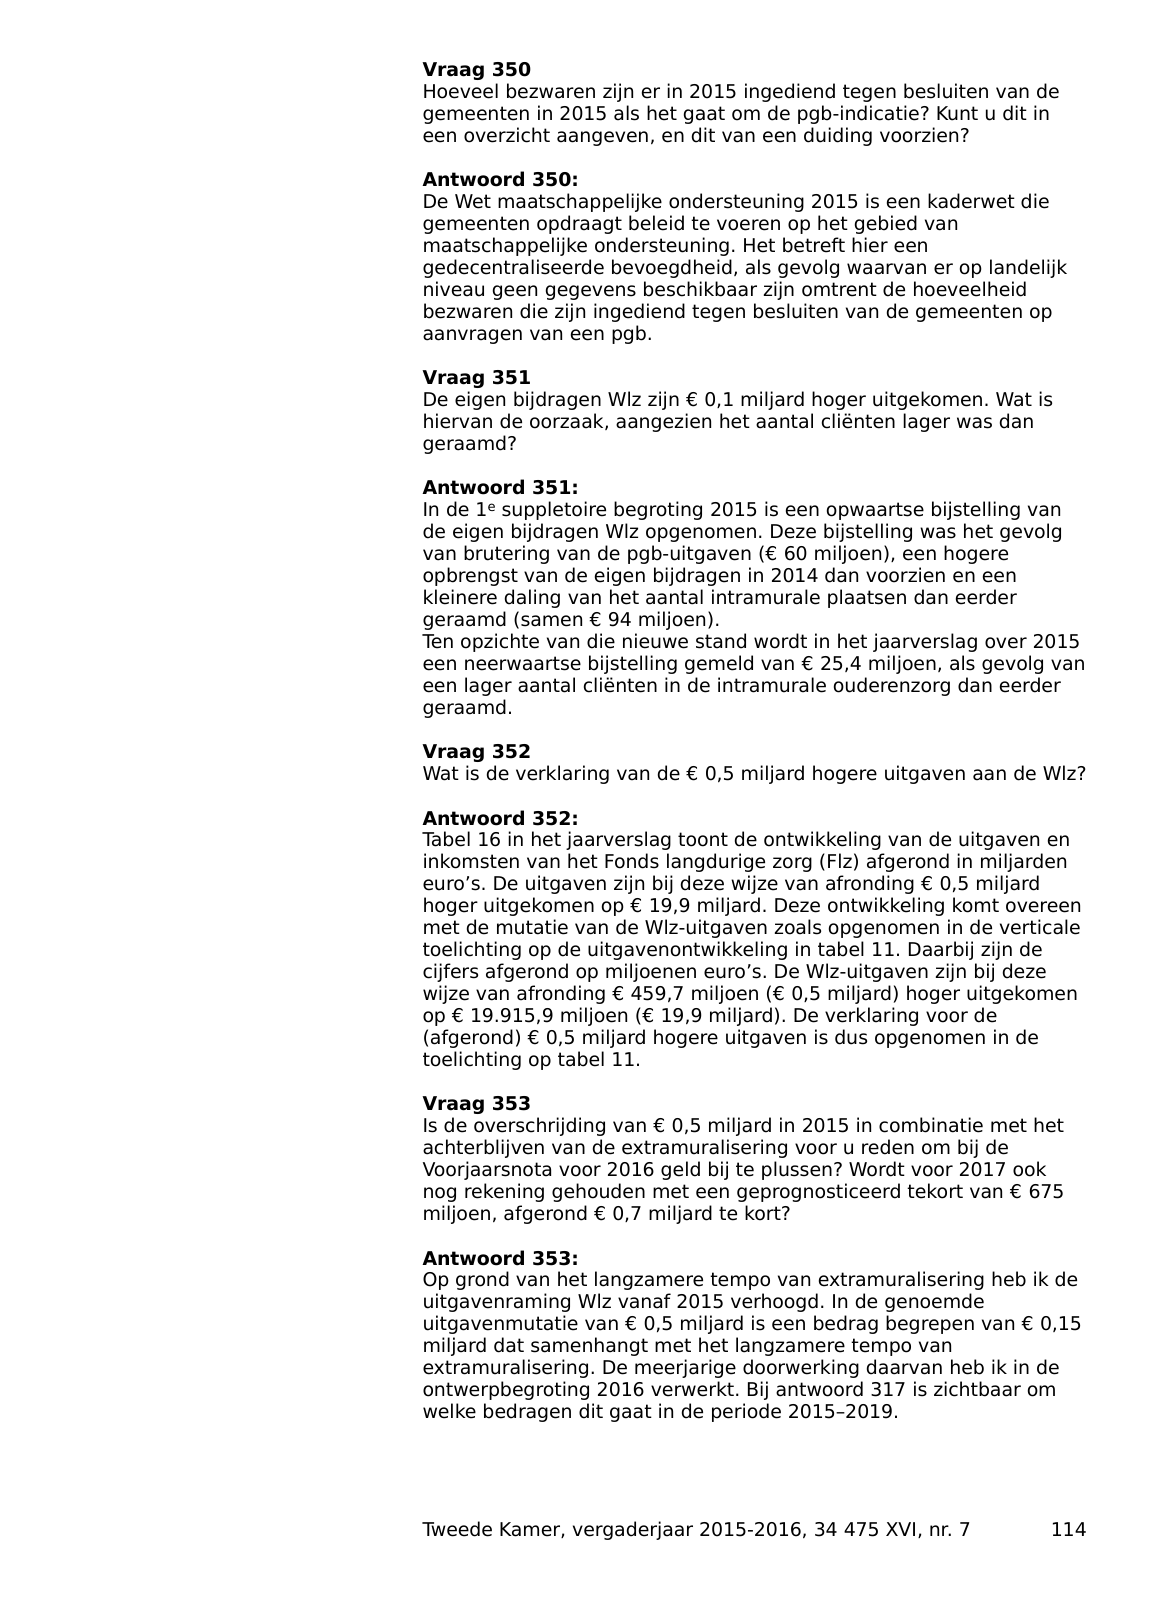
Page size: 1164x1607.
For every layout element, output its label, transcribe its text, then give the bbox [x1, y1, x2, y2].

text Antwoord 352: [422, 807, 1087, 829]
text In de 1e suppletoire begroting 2015 is een opwaartse bijstelling van de eigen bijdragen Wlz opgenomen. Deze bijstelling was het gevolg van brutering van de pgb-uitgaven (€ 60 miljoen), een hogere opbrengst van de eigen bijdragen in 2014 dan voorzien en een kleinere daling van het aantal intramurale plaatsen dan eerder geraamd (samen € 94 miljoen). [422, 499, 1087, 631]
text Vraag 350 [422, 59, 1087, 81]
text Antwoord 351: [422, 477, 1087, 499]
text Op grond van het langzamere tempo van extramuralisering heb ik de uitgavenraming Wlz vanaf 2015 verhoogd. In de genoemde uitgavenmutatie van € 0,5 miljard is een bedrag begrepen van € 0,15 miljard dat samenhangt met het langzamere tempo van extramuralisering. De meerjarige doorwerking daarvan heb ik in de ontwerpbegroting 2016 verwerkt. Bij antwoord 317 is zichtbaar om welke bedragen dit gaat in de periode 2015–2019. [422, 1269, 1087, 1423]
text Vraag 351 [422, 367, 1087, 389]
text Vraag 352 [422, 741, 1087, 763]
text Antwoord 353: [422, 1247, 1087, 1269]
text Tabel 16 in het jaarverslag toont de ontwikkeling van de uitgaven en inkomsten van het Fonds langdurige zorg (Flz) afgerond in miljarden euro’s. De uitgaven zijn bij deze wijze van afronding € 0,5 miljard hoger uitgekomen op € 19,9 miljard. Deze ontwikkeling komt overeen met de mutatie van de Wlz-uitgaven zoals opgenomen in de verticale toelichting op de uitgavenontwikkeling in tabel 11. Daarbij zijn de cijfers afgerond op miljoenen euro’s. De Wlz-uitgaven zijn bij deze wijze van afronding € 459,7 miljoen (€ 0,5 miljard) hoger uitgekomen op € 19.915,9 miljoen (€ 19,9 miljard). De verklaring voor de (afgerond) € 0,5 miljard hogere uitgaven is dus opgenomen in de toelichting op tabel 11. [422, 829, 1087, 1071]
text Hoeveel bezwaren zijn er in 2015 ingediend tegen besluiten van de gemeenten in 2015 als het gaat om de pgb-indicatie? Kunt u dit in een overzicht aangeven, en dit van een duiding voorzien? [422, 81, 1087, 147]
text De eigen bijdragen Wlz zijn € 0,1 miljard hoger uitgekomen. Wat is hiervan de oorzaak, aangezien het aantal cliënten lager was dan geraamd? [422, 389, 1087, 455]
text Wat is de verklaring van de € 0,5 miljard hogere uitgaven aan de Wlz? [422, 763, 1087, 785]
text Antwoord 350: [422, 169, 1087, 191]
text De Wet maatschappelijke ondersteuning 2015 is een kaderwet die gemeenten opdraagt beleid te voeren op het gebied van maatschappelijke ondersteuning. Het betreft hier een gedecentraliseerde bevoegdheid, als gevolg waarvan er op landelijk niveau geen gegevens beschikbaar zijn omtrent de hoeveelheid bezwaren die zijn ingediend tegen besluiten van de gemeenten op aanvragen van een pgb. [422, 191, 1087, 345]
text Ten opzichte van die nieuwe stand wordt in het jaarverslag over 2015 een neerwaartse bijstelling gemeld van € 25,4 miljoen, als gevolg van een lager aantal cliënten in de intramurale ouderenzorg dan eerder geraamd. [422, 631, 1087, 719]
text Vraag 353 [422, 1093, 1087, 1115]
text Is de overschrijding van € 0,5 miljard in 2015 in combinatie met het achterblijven van de extramuralisering voor u reden om bij de Voorjaarsnota voor 2016 geld bij te plussen? Wordt voor 2017 ook nog rekening gehouden met een geprognosticeerd tekort van € 675 miljoen, afgerond € 0,7 miljard te kort? [422, 1115, 1087, 1225]
